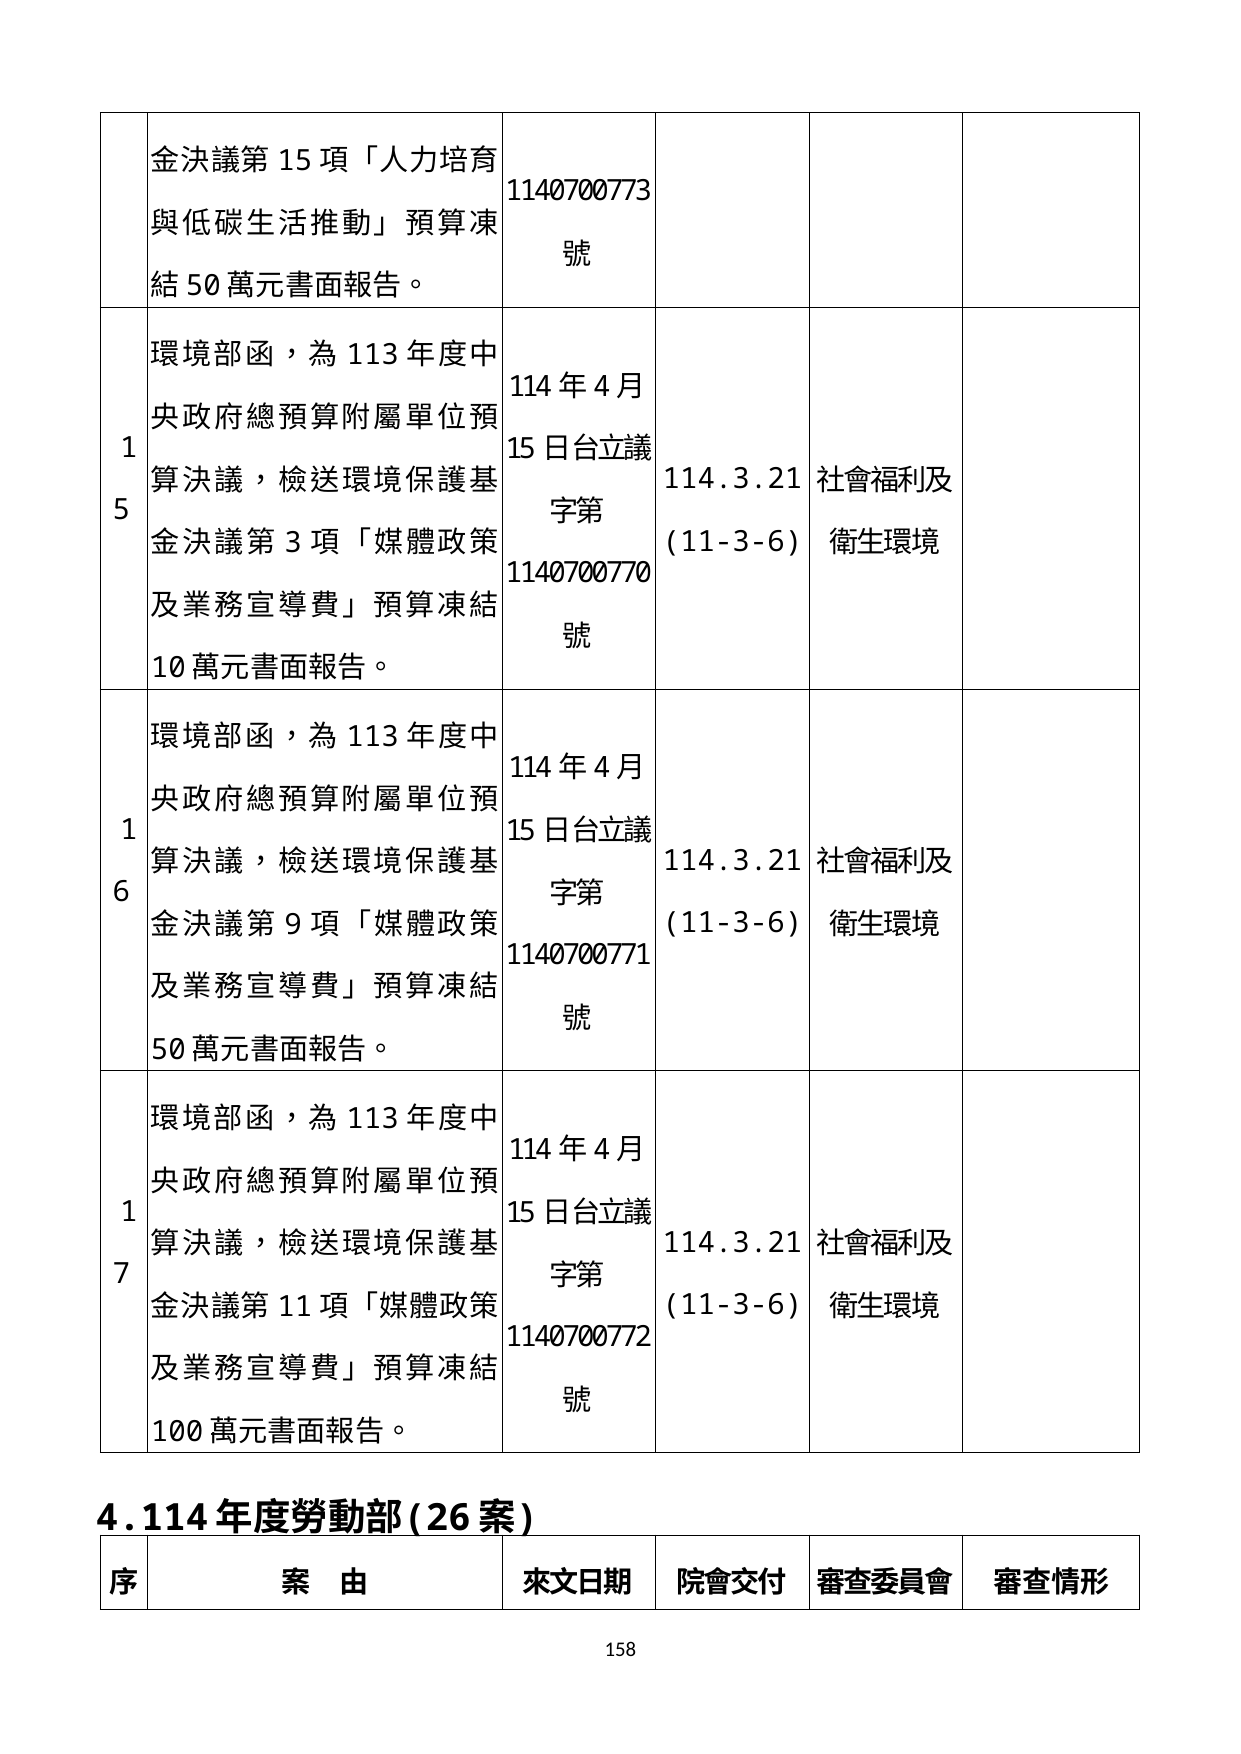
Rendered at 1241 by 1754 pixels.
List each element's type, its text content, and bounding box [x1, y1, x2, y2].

table_cell [101, 113, 147, 307]
table_header 審查委員會 [810, 1536, 962, 1609]
table_cell [101, 1071, 147, 1452]
table_cell [963, 113, 1139, 307]
table_cell [963, 690, 1139, 1070]
table_cell 社會福利及 衛生環境 [810, 1071, 962, 1452]
table_header 院會交付 [656, 1536, 809, 1609]
table_cell [963, 308, 1139, 688]
table_header 案 由 [148, 1536, 502, 1609]
table_cell [963, 1071, 1139, 1452]
table_header 來文日期 [503, 1536, 655, 1609]
table_cell 114年4月15日台立議字第1140700771號 [503, 690, 655, 1070]
list 114年度勞動部(26案) [24, 1472, 1122, 1534]
table_cell 114.3.21 (11-3-6) [656, 1071, 809, 1452]
table_cell 環境部函，為113年度中央政府總預算附屬單位預算決議，檢送環境保護基金決議第9項「媒體政策及業務宣導費」預算凍結50萬元書面報告。 [148, 690, 502, 1070]
table_header 序 [101, 1536, 147, 1609]
table_cell 金決議第15項「人力培育與低碳生活推動」預算凍結50萬元書面報告。 [148, 113, 502, 307]
table_cell [101, 308, 147, 688]
table_cell 114年4月15日台立議字第1140700770號 [503, 308, 655, 688]
table_cell [810, 113, 962, 307]
table_cell 社會福利及 衛生環境 [810, 690, 962, 1070]
table_cell 環境部函，為113年度中央政府總預算附屬單位預算決議，檢送環境保護基金決議第3項「媒體政策及業務宣導費」預算凍結10萬元書面報告。 [148, 308, 502, 688]
table_cell 環境部函，為113年度中央政府總預算附屬單位預算決議，檢送環境保護基金決議第11項「媒體政策及業務宣導費」預算凍結100萬元書面報告。 [148, 1071, 502, 1452]
table_cell 社會福利及 衛生環境 [810, 308, 962, 688]
table_cell 1140700773號 [503, 113, 655, 307]
table_cell [101, 690, 147, 1070]
table_header 審查情形 [963, 1536, 1139, 1609]
table_cell 114.3.21 (11-3-6) [656, 690, 809, 1070]
table_cell 114.3.21 (11-3-6) [656, 308, 809, 688]
table_cell [656, 113, 809, 307]
table_cell 114年4月15日台立議字第1140700772號 [503, 1071, 655, 1452]
